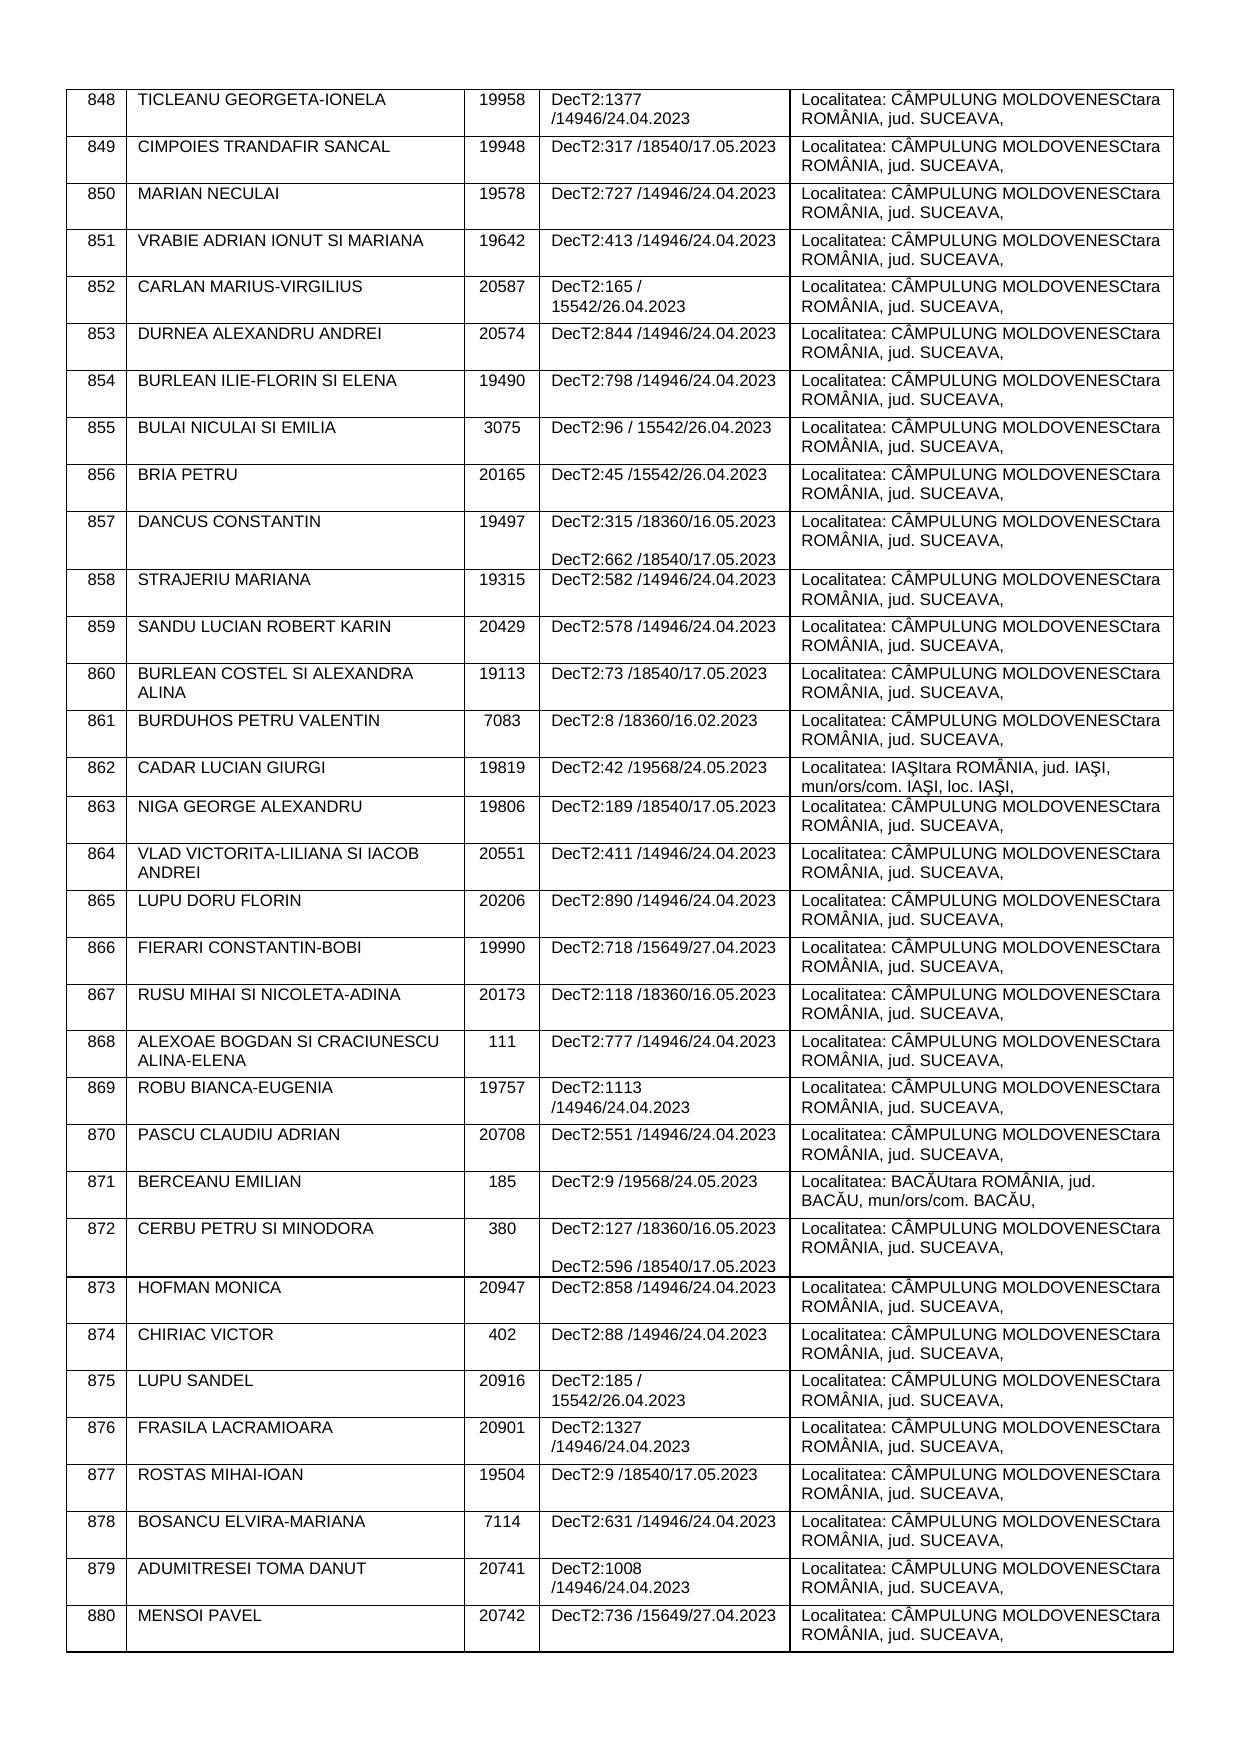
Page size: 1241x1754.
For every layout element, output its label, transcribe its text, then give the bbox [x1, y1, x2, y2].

table_cell 873 [67, 1278, 126, 1323]
table_cell ROBU BIANCA-EUGENIA [127, 1078, 464, 1124]
table_cell Localitatea: CÂMPULUNG MOLDOVENESCtara ROMÂNIA, jud. SUCEAVA, [791, 570, 1173, 616]
table_cell DecT2:9 /19568/24.05.2023 [540, 1172, 789, 1218]
table_cell DecT2:1377 /14946/24.04.2023 [540, 90, 789, 136]
table_cell DecT2:45 /15542/26.04.2023 [540, 465, 789, 511]
table_cell 19757 [465, 1078, 539, 1124]
table_cell DecT2:631 /14946/24.04.2023 [540, 1512, 789, 1558]
table_cell Localitatea: CÂMPULUNG MOLDOVENESCtara ROMÂNIA, jud. SUCEAVA, [791, 1371, 1173, 1417]
table_cell DecT2:858 /14946/24.04.2023 [540, 1278, 789, 1323]
table_cell 20708 [465, 1125, 539, 1171]
table_cell DecT2:189 /18540/17.05.2023 [540, 797, 789, 843]
table_cell 20947 [465, 1278, 539, 1323]
table_cell DecT2:185 / 15542/26.04.2023 [540, 1371, 789, 1417]
table_cell 20916 [465, 1371, 539, 1417]
table_cell DecT2:88 /14946/24.04.2023 [540, 1324, 789, 1370]
table_cell 19504 [465, 1465, 539, 1511]
table_cell 20742 [465, 1606, 539, 1651]
table_cell 20551 [465, 844, 539, 890]
table_cell DecT2:582 /14946/24.04.2023 [540, 570, 789, 616]
table_cell 19578 [465, 184, 539, 229]
table_cell BURDUHOS PETRU VALENTIN [127, 711, 464, 757]
table_cell DecT2:844 /14946/24.04.2023 [540, 324, 789, 370]
table_cell Localitatea: CÂMPULUNG MOLDOVENESCtara ROMÂNIA, jud. SUCEAVA, [791, 938, 1173, 983]
table_cell DecT2:8 /18360/16.02.2023 [540, 711, 789, 757]
table_cell DecT2:73 /18540/17.05.2023 [540, 664, 789, 710]
table_cell 855 [67, 418, 126, 464]
table_cell 871 [67, 1172, 126, 1218]
table_cell Localitatea: CÂMPULUNG MOLDOVENESCtara ROMÂNIA, jud. SUCEAVA, [791, 1418, 1173, 1464]
table_cell 859 [67, 617, 126, 663]
table_cell BRIA PETRU [127, 465, 464, 511]
table_cell 849 [67, 137, 126, 182]
table_cell RUSU MIHAI SI NICOLETA-ADINA [127, 985, 464, 1030]
table_cell PASCU CLAUDIU ADRIAN [127, 1125, 464, 1171]
table_cell VLAD VICTORITA-LILIANA SI IACOB ANDREI [127, 844, 464, 890]
table_cell 864 [67, 844, 126, 890]
table_cell 19315 [465, 570, 539, 616]
table_cell Localitatea: CÂMPULUNG MOLDOVENESCtara ROMÂNIA, jud. SUCEAVA, [791, 711, 1173, 757]
table_cell 866 [67, 938, 126, 983]
table_cell DecT2:1008 /14946/24.04.2023 [540, 1559, 789, 1604]
table_cell 19806 [465, 797, 539, 843]
table_cell BURLEAN ILIE-FLORIN SI ELENA [127, 371, 464, 417]
table_cell 852 [67, 277, 126, 323]
table_cell 880 [67, 1606, 126, 1651]
table_cell Localitatea: CÂMPULUNG MOLDOVENESCtara ROMÂNIA, jud. SUCEAVA, [791, 797, 1173, 843]
table_cell 7083 [465, 711, 539, 757]
table_cell 857 [67, 512, 126, 569]
table_cell 862 [67, 758, 126, 796]
table_cell DecT2:118 /18360/16.05.2023 [540, 985, 789, 1030]
table_cell CADAR LUCIAN GIURGI [127, 758, 464, 796]
table_cell DecT2:413 /14946/24.04.2023 [540, 230, 789, 276]
table_cell Localitatea: CÂMPULUNG MOLDOVENESCtara ROMÂNIA, jud. SUCEAVA, [791, 1278, 1173, 1323]
table_cell DecT2:411 /14946/24.04.2023 [540, 844, 789, 890]
table_cell 111 [465, 1031, 539, 1077]
table_cell 867 [67, 985, 126, 1030]
table_cell DecT2:1113 /14946/24.04.2023 [540, 1078, 789, 1124]
table_cell STRAJERIU MARIANA [127, 570, 464, 616]
table_cell 20574 [465, 324, 539, 370]
table_cell NIGA GEORGE ALEXANDRU [127, 797, 464, 843]
table_cell Localitatea: CÂMPULUNG MOLDOVENESCtara ROMÂNIA, jud. SUCEAVA, [791, 1125, 1173, 1171]
table_cell DecT2:777 /14946/24.04.2023 [540, 1031, 789, 1077]
table_cell 19948 [465, 137, 539, 182]
table_cell 853 [67, 324, 126, 370]
table_cell Localitatea: CÂMPULUNG MOLDOVENESCtara ROMÂNIA, jud. SUCEAVA, [791, 137, 1173, 182]
table_cell BURLEAN COSTEL SI ALEXANDRA ALINA [127, 664, 464, 710]
table_cell MARIAN NECULAI [127, 184, 464, 229]
table_cell 19990 [465, 938, 539, 983]
table_cell 854 [67, 371, 126, 417]
table_cell CARLAN MARIUS-VIRGILIUS [127, 277, 464, 323]
table_cell Localitatea: CÂMPULUNG MOLDOVENESCtara ROMÂNIA, jud. SUCEAVA, [791, 184, 1173, 229]
table_cell 876 [67, 1418, 126, 1464]
table_cell LUPU DORU FLORIN [127, 891, 464, 937]
table_cell 7114 [465, 1512, 539, 1558]
table_cell 851 [67, 230, 126, 276]
table_cell Localitatea: CÂMPULUNG MOLDOVENESCtara ROMÂNIA, jud. SUCEAVA, [791, 465, 1173, 511]
table_cell CIMPOIES TRANDAFIR SANCAL [127, 137, 464, 182]
table_cell 19490 [465, 371, 539, 417]
table_cell Localitatea: CÂMPULUNG MOLDOVENESCtara ROMÂNIA, jud. SUCEAVA, [791, 1606, 1173, 1651]
table_cell DecT2:736 /15649/27.04.2023 [540, 1606, 789, 1651]
table_cell Localitatea: CÂMPULUNG MOLDOVENESCtara ROMÂNIA, jud. SUCEAVA, [791, 324, 1173, 370]
table_cell 878 [67, 1512, 126, 1558]
table_cell VRABIE ADRIAN IONUT SI MARIANA [127, 230, 464, 276]
table_cell DecT2:578 /14946/24.04.2023 [540, 617, 789, 663]
table_cell Localitatea: CÂMPULUNG MOLDOVENESCtara ROMÂNIA, jud. SUCEAVA, [791, 891, 1173, 937]
table_cell 869 [67, 1078, 126, 1124]
table_cell ADUMITRESEI TOMA DANUT [127, 1559, 464, 1604]
table_cell Localitatea: CÂMPULUNG MOLDOVENESCtara ROMÂNIA, jud. SUCEAVA, [791, 1559, 1173, 1604]
table_cell CERBU PETRU SI MINODORA [127, 1219, 464, 1276]
table_cell Localitatea: CÂMPULUNG MOLDOVENESCtara ROMÂNIA, jud. SUCEAVA, [791, 844, 1173, 890]
table_cell ALEXOAE BOGDAN SI CRACIUNESCU ALINA-ELENA [127, 1031, 464, 1077]
table_cell 863 [67, 797, 126, 843]
table_cell 850 [67, 184, 126, 229]
table_cell FRASILA LACRAMIOARA [127, 1418, 464, 1464]
table_cell Localitatea: CÂMPULUNG MOLDOVENESCtara ROMÂNIA, jud. SUCEAVA, [791, 617, 1173, 663]
table_cell DecT2:165 / 15542/26.04.2023 [540, 277, 789, 323]
table_cell DecT2:890 /14946/24.04.2023 [540, 891, 789, 937]
table_cell LUPU SANDEL [127, 1371, 464, 1417]
table_cell Localitatea: CÂMPULUNG MOLDOVENESCtara ROMÂNIA, jud. SUCEAVA, [791, 277, 1173, 323]
table_cell 185 [465, 1172, 539, 1218]
table_cell 19819 [465, 758, 539, 796]
table_cell 865 [67, 891, 126, 937]
table_cell DecT2:798 /14946/24.04.2023 [540, 371, 789, 417]
table_cell Localitatea: CÂMPULUNG MOLDOVENESCtara ROMÂNIA, jud. SUCEAVA, [791, 1219, 1173, 1276]
table_cell HOFMAN MONICA [127, 1278, 464, 1323]
table_cell DecT2:727 /14946/24.04.2023 [540, 184, 789, 229]
table_cell Localitatea: CÂMPULUNG MOLDOVENESCtara ROMÂNIA, jud. SUCEAVA, [791, 1031, 1173, 1077]
table_cell 402 [465, 1324, 539, 1370]
table_cell 879 [67, 1559, 126, 1604]
table_cell Localitatea: CÂMPULUNG MOLDOVENESCtara ROMÂNIA, jud. SUCEAVA, [791, 1465, 1173, 1511]
table_cell DecT2:551 /14946/24.04.2023 [540, 1125, 789, 1171]
table_cell 19497 [465, 512, 539, 569]
table_cell 20741 [465, 1559, 539, 1604]
table_cell Localitatea: IAŞItara ROMÂNIA, jud. IAŞI, mun/ors/com. IAŞI, loc. IAŞI, [791, 758, 1173, 796]
table_cell BULAI NICULAI SI EMILIA [127, 418, 464, 464]
table_cell 380 [465, 1219, 539, 1276]
table_cell 874 [67, 1324, 126, 1370]
table_cell 868 [67, 1031, 126, 1077]
table_cell Localitatea: CÂMPULUNG MOLDOVENESCtara ROMÂNIA, jud. SUCEAVA, [791, 90, 1173, 136]
table_cell DANCUS CONSTANTIN [127, 512, 464, 569]
table_cell 20165 [465, 465, 539, 511]
table_cell 872 [67, 1219, 126, 1276]
table_cell 20587 [465, 277, 539, 323]
table_cell 20429 [465, 617, 539, 663]
table_cell Localitatea: CÂMPULUNG MOLDOVENESCtara ROMÂNIA, jud. SUCEAVA, [791, 230, 1173, 276]
table_cell Localitatea: BACĂUtara ROMÂNIA, jud. BACĂU, mun/ors/com. BACĂU, [791, 1172, 1173, 1218]
table_cell 20901 [465, 1418, 539, 1464]
table_cell 19642 [465, 230, 539, 276]
table_cell 856 [67, 465, 126, 511]
table_cell 19958 [465, 90, 539, 136]
table_cell DecT2:42 /19568/24.05.2023 [540, 758, 789, 796]
table_cell Localitatea: CÂMPULUNG MOLDOVENESCtara ROMÂNIA, jud. SUCEAVA, [791, 418, 1173, 464]
table_cell Localitatea: CÂMPULUNG MOLDOVENESCtara ROMÂNIA, jud. SUCEAVA, [791, 1512, 1173, 1558]
table_cell DecT2:96 / 15542/26.04.2023 [540, 418, 789, 464]
table_cell 870 [67, 1125, 126, 1171]
table_cell Localitatea: CÂMPULUNG MOLDOVENESCtara ROMÂNIA, jud. SUCEAVA, [791, 985, 1173, 1030]
table_cell DecT2:1327 /14946/24.04.2023 [540, 1418, 789, 1464]
table_cell 860 [67, 664, 126, 710]
table_cell Localitatea: CÂMPULUNG MOLDOVENESCtara ROMÂNIA, jud. SUCEAVA, [791, 664, 1173, 710]
table_cell DURNEA ALEXANDRU ANDREI [127, 324, 464, 370]
table_cell 858 [67, 570, 126, 616]
table_cell 875 [67, 1371, 126, 1417]
table_cell Localitatea: CÂMPULUNG MOLDOVENESCtara ROMÂNIA, jud. SUCEAVA, [791, 1078, 1173, 1124]
table_cell FIERARI CONSTANTIN-BOBI [127, 938, 464, 983]
table_cell TICLEANU GEORGETA-IONELA [127, 90, 464, 136]
table_cell 20173 [465, 985, 539, 1030]
table_cell SANDU LUCIAN ROBERT KARIN [127, 617, 464, 663]
table_cell Localitatea: CÂMPULUNG MOLDOVENESCtara ROMÂNIA, jud. SUCEAVA, [791, 1324, 1173, 1370]
table_cell DecT2:718 /15649/27.04.2023 [540, 938, 789, 983]
table_cell DecT2:317 /18540/17.05.2023 [540, 137, 789, 182]
table_cell 20206 [465, 891, 539, 937]
table_cell MENSOI PAVEL [127, 1606, 464, 1651]
table_cell DecT2:127 /18360/16.05.2023 DecT2:596 /18540/17.05.2023 [540, 1219, 789, 1276]
table_cell 848 [67, 90, 126, 136]
table_cell BOSANCU ELVIRA-MARIANA [127, 1512, 464, 1558]
table_cell 861 [67, 711, 126, 757]
table_cell Localitatea: CÂMPULUNG MOLDOVENESCtara ROMÂNIA, jud. SUCEAVA, [791, 371, 1173, 417]
table_cell CHIRIAC VICTOR [127, 1324, 464, 1370]
table_cell Localitatea: CÂMPULUNG MOLDOVENESCtara ROMÂNIA, jud. SUCEAVA, [791, 512, 1173, 569]
table_cell 3075 [465, 418, 539, 464]
table_cell ROSTAS MIHAI-IOAN [127, 1465, 464, 1511]
table_cell BERCEANU EMILIAN [127, 1172, 464, 1218]
table_cell DecT2:9 /18540/17.05.2023 [540, 1465, 789, 1511]
table_cell DecT2:315 /18360/16.05.2023 DecT2:662 /18540/17.05.2023 [540, 512, 789, 569]
table_cell 19113 [465, 664, 539, 710]
table_cell 877 [67, 1465, 126, 1511]
